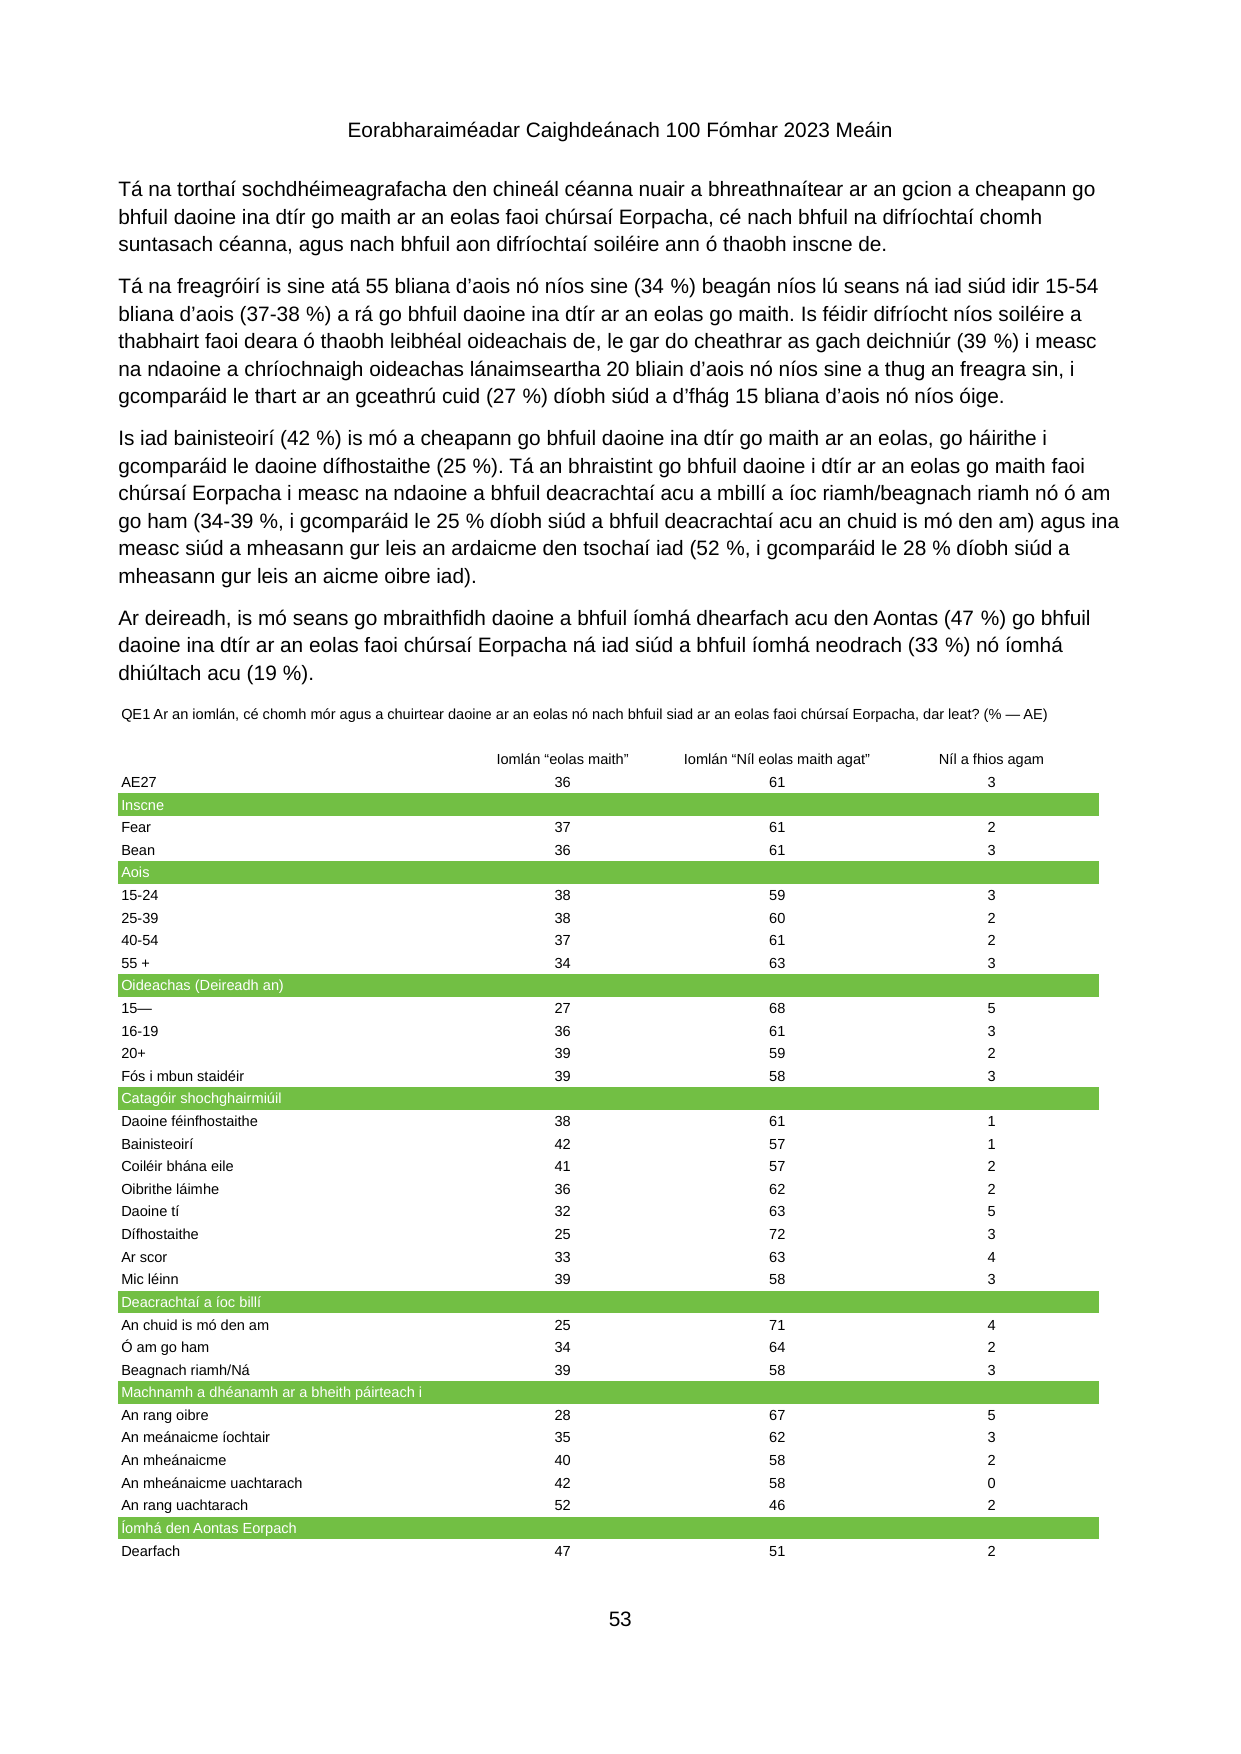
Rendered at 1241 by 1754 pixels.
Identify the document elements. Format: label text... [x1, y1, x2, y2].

table_cell 3 [884, 839, 1099, 861]
table_cell 34 [455, 1336, 670, 1358]
table_cell 58 [670, 1359, 884, 1381]
table_cell 36 [455, 1019, 670, 1042]
table_cell [118, 726, 455, 748]
table_cell 61 [670, 1019, 884, 1042]
table_cell 25 [455, 1313, 670, 1336]
table_cell 40-54 [118, 929, 455, 952]
table_cell Mic léinn [118, 1268, 455, 1291]
table_cell 3 [884, 952, 1099, 974]
table_cell 61 [670, 839, 884, 861]
table_cell [670, 1291, 884, 1313]
table_cell [118, 748, 455, 771]
table_cell 27 [455, 997, 670, 1019]
table_cell 2 [884, 1042, 1099, 1064]
table_cell [884, 1087, 1099, 1110]
table_cell 4 [884, 1245, 1099, 1268]
table_cell Bainisteoirí [118, 1133, 455, 1155]
table_cell 3 [884, 1065, 1099, 1087]
table_cell 71 [670, 1313, 884, 1336]
table_cell 62 [670, 1426, 884, 1449]
table_cell 0 [884, 1471, 1099, 1494]
table_cell 51 [670, 1539, 884, 1562]
table_cell 63 [670, 1200, 884, 1223]
table_cell An chuid is mó den am [118, 1313, 455, 1336]
table_cell 1 [884, 1133, 1099, 1155]
table_cell [670, 861, 884, 884]
table_cell [670, 1087, 884, 1110]
table_cell Daoine féinfhostaithe [118, 1110, 455, 1132]
table_cell 3 [884, 771, 1099, 793]
text Ar deireadh, is mó seans go mbraithfidh daoine a bhfuil íomhá dhearfach acu den Aontas (47 %) go bhfuil daoine ina dtír ar an eolas faoi chúrsaí Eorpacha ná iad siúd a bhfuil íomhá neodrach (33 %) nó íomhá dhiúltach acu (19 %). [118, 606, 1122, 685]
table_cell 72 [670, 1223, 884, 1245]
table_cell [670, 1517, 884, 1539]
table_cell 59 [670, 884, 884, 906]
table_cell 39 [455, 1359, 670, 1381]
table_cell An rang oibre [118, 1404, 455, 1426]
table_cell 5 [884, 1404, 1099, 1426]
table_cell 16-19 [118, 1019, 455, 1042]
table_cell 58 [670, 1065, 884, 1087]
table_cell 62 [670, 1178, 884, 1200]
table_cell Ó am go ham [118, 1336, 455, 1358]
table_cell Oibrithe láimhe [118, 1178, 455, 1200]
table_cell 33 [455, 1245, 670, 1268]
table_cell 1 [884, 1110, 1099, 1132]
table_cell Fós i mbun staidéir [118, 1065, 455, 1087]
table_cell 58 [670, 1449, 884, 1471]
table_cell 20+ [118, 1042, 455, 1064]
table_cell Dearfach [118, 1539, 455, 1562]
table_cell 2 [884, 1449, 1099, 1471]
table_cell An meánaicme íochtair [118, 1426, 455, 1449]
table_cell [884, 1381, 1099, 1404]
table_cell Beagnach riamh/Ná [118, 1359, 455, 1381]
table_cell 3 [884, 1268, 1099, 1291]
table_cell 3 [884, 884, 1099, 906]
table_cell 63 [670, 1245, 884, 1268]
table_cell 58 [670, 1268, 884, 1291]
table_cell 2 [884, 929, 1099, 952]
table_cell 41 [455, 1155, 670, 1178]
table_cell 47 [455, 1539, 670, 1562]
table_cell 68 [670, 997, 884, 1019]
table_cell 2 [884, 1494, 1099, 1517]
table_cell 61 [670, 771, 884, 793]
table_cell 38 [455, 884, 670, 906]
table_cell [455, 726, 670, 748]
table_cell 3 [884, 1426, 1099, 1449]
table_cell 42 [455, 1133, 670, 1155]
table_cell Catagóir shochghairmiúil [118, 1087, 455, 1110]
table_cell [670, 793, 884, 816]
table_cell 42 [455, 1471, 670, 1494]
table_cell Bean [118, 839, 455, 861]
table_cell 61 [670, 1110, 884, 1132]
table_cell 52 [455, 1494, 670, 1517]
table_cell 63 [670, 952, 884, 974]
table_cell Fear [118, 816, 455, 838]
table_cell [455, 974, 670, 997]
table_header QE1 Ar an iomlán, cé chomh mór agus a chuirtear daoine ar an eolas nó nach bhfuil siad ar an eolas faoi chúrsaí Eorpacha, dar leat? (% — AE) [118, 703, 1099, 726]
table_cell 37 [455, 929, 670, 952]
table_cell 67 [670, 1404, 884, 1426]
table_cell 36 [455, 1178, 670, 1200]
table_cell Dífhostaithe [118, 1223, 455, 1245]
table_cell Íomhá den Aontas Eorpach [118, 1517, 455, 1539]
table_cell [884, 1517, 1099, 1539]
table_cell [670, 1381, 884, 1404]
table_cell 2 [884, 1336, 1099, 1358]
table_cell Coiléir bhána eile [118, 1155, 455, 1178]
table_cell 2 [884, 816, 1099, 838]
table_cell 3 [884, 1359, 1099, 1381]
text Tá na freagróirí is sine atá 55 bliana d’aois nó níos sine (34 %) beagán níos lú seans ná iad siúd idir 15-54 bliana d’aois (37-38 %) a rá go bhfuil daoine ina dtír ar an eolas go maith. Is féidir difríocht níos soiléire a thabhairt faoi deara ó thaobh leibhéal oideachais de, le gar do cheathrar as gach deichniúr (39 %) i measc na ndaoine a chríochnaigh oideachas lánaimseartha 20 bliain d’aois nó níos sine a thug an freagra sin, i gcomparáid le thart ar an gceathrú cuid (27 %) díobh siúd a d’fhág 15 bliana d’aois nó níos óige. [118, 274, 1122, 408]
table_cell 2 [884, 1155, 1099, 1178]
table_cell Machnamh a dhéanamh ar a bheith páirteach i [118, 1381, 455, 1404]
table_cell 61 [670, 929, 884, 952]
table_cell 3 [884, 1019, 1099, 1042]
table_cell 5 [884, 1200, 1099, 1223]
table_cell Ar scor [118, 1245, 455, 1268]
table_cell Aois [118, 861, 455, 884]
table_cell [884, 861, 1099, 884]
table_cell 32 [455, 1200, 670, 1223]
table_cell 46 [670, 1494, 884, 1517]
text Is iad bainisteoirí (42 %) is mó a cheapann go bhfuil daoine ina dtír go maith ar an eolas, go háirithe i gcomparáid le daoine dífhostaithe (25 %). Tá an bhraistint go bhfuil daoine i dtír ar an eolas go maith faoi chúrsaí Eorpacha i measc na ndaoine a bhfuil deacrachtaí acu a mbillí a íoc riamh/beagnach riamh nó ó am go ham (34-39 %, i gcomparáid le 25 % díobh siúd a bhfuil deacrachtaí acu an chuid is mó den am) agus ina measc siúd a mheasann gur leis an ardaicme den tsochaí iad (52 %, i gcomparáid le 28 % díobh siúd a mheasann gur leis an aicme oibre iad). [118, 426, 1122, 588]
table_cell Níl a fhios agam [884, 748, 1099, 771]
table_cell 3 [884, 1223, 1099, 1245]
table_cell 15— [118, 997, 455, 1019]
table_cell [455, 1291, 670, 1313]
table_cell 15-24 [118, 884, 455, 906]
table_cell 58 [670, 1471, 884, 1494]
table_cell 34 [455, 952, 670, 974]
table_cell 60 [670, 906, 884, 929]
table_cell 28 [455, 1404, 670, 1426]
table_cell [884, 726, 1099, 748]
table_cell [884, 793, 1099, 816]
text Tá na torthaí sochdhéimeagrafacha den chineál céanna nuair a bhreathnaítear ar an gcion a cheapann go bhfuil daoine ina dtír go maith ar an eolas faoi chúrsaí Eorpacha, cé nach bhfuil na difríochtaí chomh suntasach céanna, agus nach bhfuil aon difríochtaí soiléire ann ó thaobh inscne de. [118, 177, 1122, 256]
table_cell 55 + [118, 952, 455, 974]
table_cell 40 [455, 1449, 670, 1471]
table_cell 38 [455, 1110, 670, 1132]
table_cell 5 [884, 997, 1099, 1019]
table_cell An mheánaicme uachtarach [118, 1471, 455, 1494]
table_cell Iomlán “Níl eolas maith agat” [670, 748, 884, 771]
table_cell [455, 793, 670, 816]
table_cell 35 [455, 1426, 670, 1449]
table_cell 25 [455, 1223, 670, 1245]
table_cell 39 [455, 1268, 670, 1291]
table_cell 4 [884, 1313, 1099, 1336]
table_cell 61 [670, 816, 884, 838]
table_cell Deacrachtaí a íoc billí [118, 1291, 455, 1313]
table_cell 64 [670, 1336, 884, 1358]
table_cell 36 [455, 771, 670, 793]
table_cell An rang uachtarach [118, 1494, 455, 1517]
table_cell 39 [455, 1065, 670, 1087]
table_cell [670, 726, 884, 748]
table_cell 59 [670, 1042, 884, 1064]
table_cell 2 [884, 906, 1099, 929]
table_cell 25-39 [118, 906, 455, 929]
table_cell [455, 1087, 670, 1110]
table_cell 2 [884, 1539, 1099, 1562]
table_cell 2 [884, 1178, 1099, 1200]
table_cell 38 [455, 906, 670, 929]
table_cell [884, 974, 1099, 997]
table_cell Daoine tí [118, 1200, 455, 1223]
table_cell 57 [670, 1133, 884, 1155]
table_cell Inscne [118, 793, 455, 816]
table_cell An mheánaicme [118, 1449, 455, 1471]
table_cell Oideachas (Deireadh an) [118, 974, 455, 997]
table_cell 36 [455, 839, 670, 861]
table_cell [884, 1291, 1099, 1313]
table_cell [455, 1381, 670, 1404]
table_cell 57 [670, 1155, 884, 1178]
table_cell [670, 974, 884, 997]
table_cell 37 [455, 816, 670, 838]
table_cell 39 [455, 1042, 670, 1064]
table_cell Iomlán “eolas maith” [455, 748, 670, 771]
table_cell [455, 1517, 670, 1539]
table_cell AE27 [118, 771, 455, 793]
table_cell [455, 861, 670, 884]
